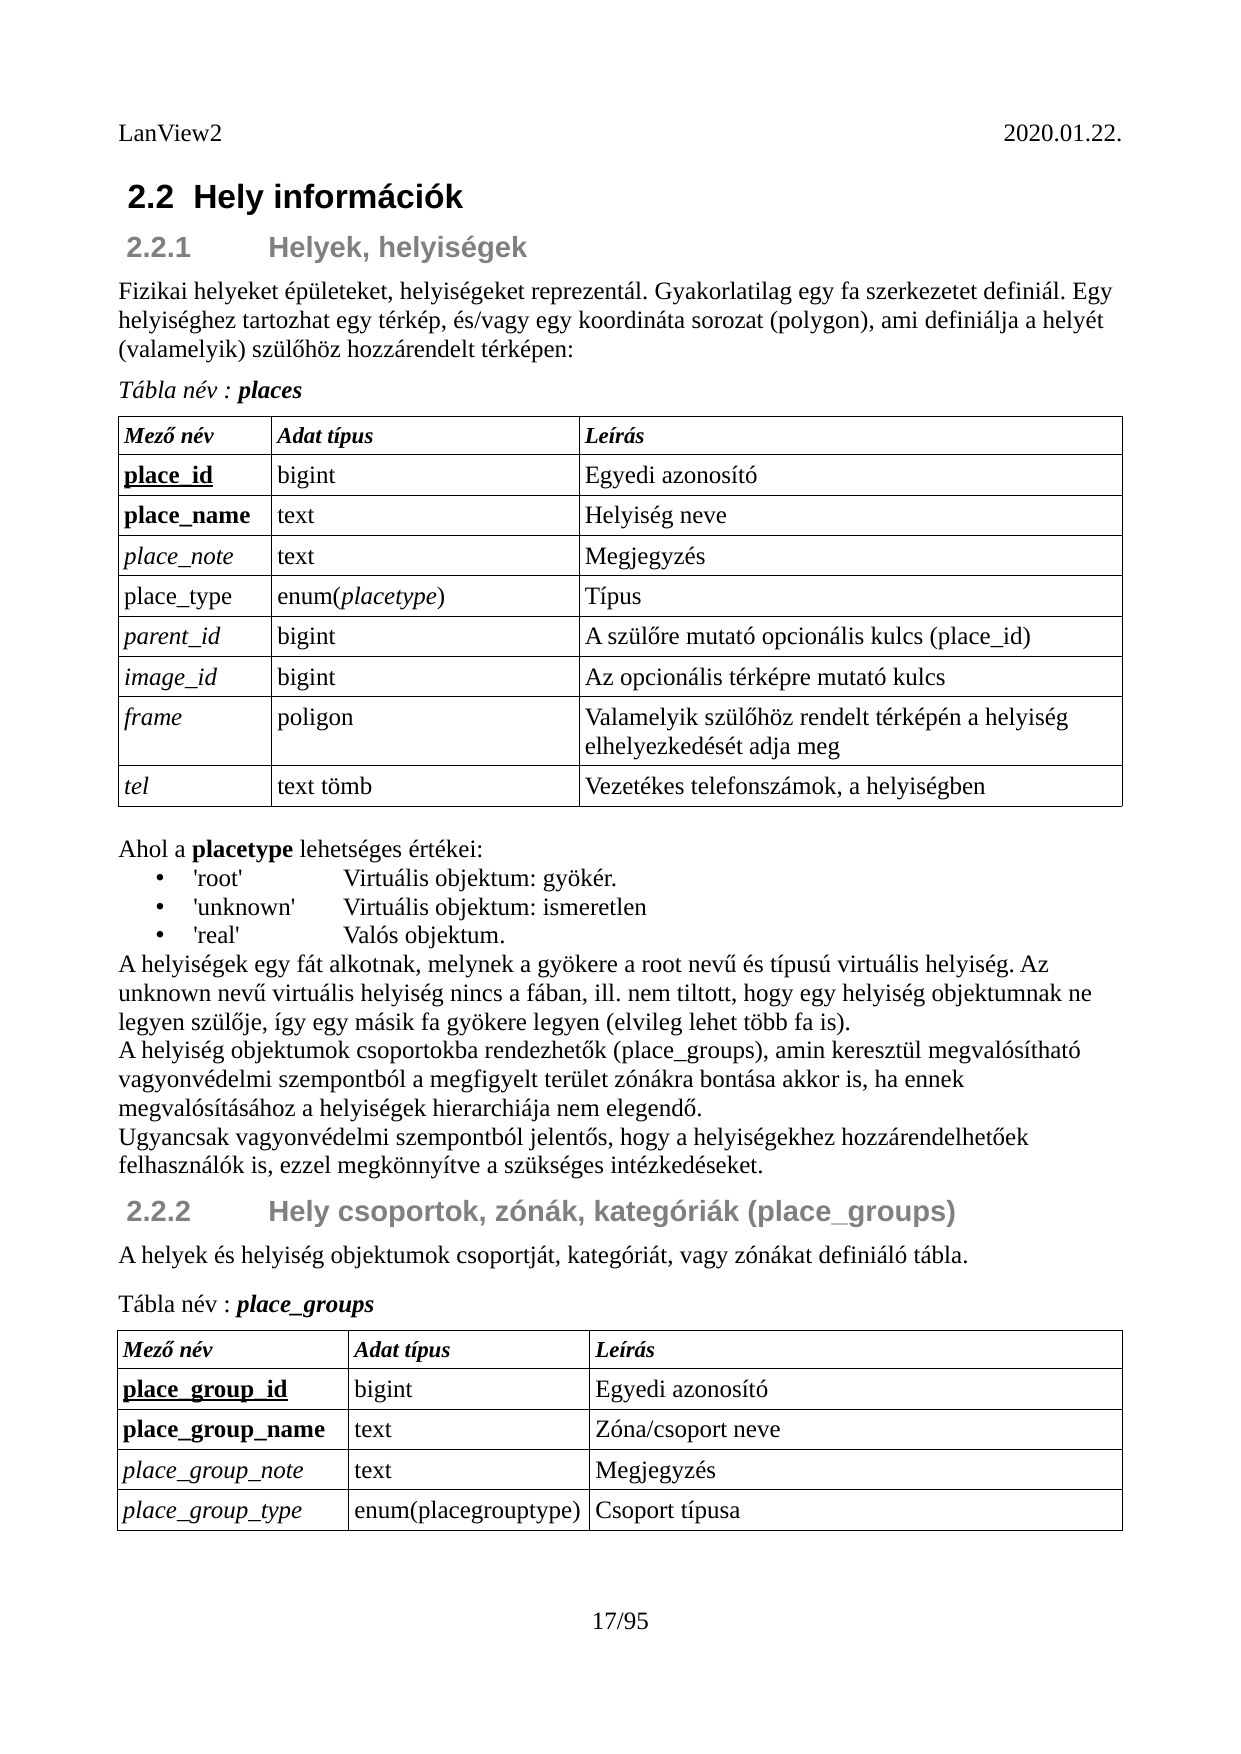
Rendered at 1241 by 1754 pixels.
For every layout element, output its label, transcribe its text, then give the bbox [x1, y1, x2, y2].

table_cell bigint [272, 657, 579, 696]
table_cell frame [119, 697, 271, 765]
table_cell A szülőre mutató opcionális kulcs (place_id) [580, 617, 1122, 656]
table_header Mező név [118, 1331, 348, 1368]
table_header Leírás [580, 417, 1122, 454]
text Ugyancsak vagyonvédelmi szempontból jelentős, hogy a helyiségekhez hozzárendelhetőek felhasználók is, ezzel megkönnyítve a szükséges intézkedéseket. [118, 1122, 1122, 1179]
list 'unknown' Virtuális objektum: ismeretlen [156, 892, 1122, 921]
table_cell Az opcionális térképre mutató kulcs [580, 657, 1122, 696]
subtitle Hely csoportok, zónák, kategóriák (place_groups) [118, 1194, 1122, 1227]
table_cell Helyiség neve [580, 496, 1122, 535]
text Fizikai helyeket épületeket, helyiségeket reprezentál. Gyakorlatilag egy fa szerkezetet definiál. Egy helyiséghez tartozhat egy térkép, és/vagy egy koordináta sorozat (polygon), ami definiálja a helyét (valamelyik) szülőhöz hozzárendelt térképen: [118, 276, 1122, 363]
table_cell bigint [349, 1369, 589, 1408]
table_cell Vezetékes telefonszámok, a helyiségben [580, 766, 1122, 806]
table_cell Megjegyzés [590, 1450, 1122, 1489]
table_cell text [272, 496, 579, 535]
subtitle Helyek, helyiségek [118, 230, 1122, 264]
table_cell text [349, 1410, 589, 1449]
table_header Mező név [119, 417, 271, 454]
table_cell place_id [119, 455, 271, 494]
table_cell place_group_name [118, 1410, 348, 1449]
subtitle Hely információk [118, 177, 1122, 216]
table_cell Zóna/csoport neve [590, 1410, 1122, 1449]
table_cell parent_id [119, 617, 271, 656]
table_cell enum(placegrouptype) [349, 1490, 589, 1529]
text Ahol a placetype lehetséges értékei: [118, 834, 1122, 863]
table_cell place_group_type [118, 1490, 348, 1529]
text Tábla név : place_groups [118, 1289, 1122, 1318]
table_cell Valamelyik szülőhöz rendelt térképén a helyiség elhelyezkedését adja meg [580, 697, 1122, 765]
table_cell place_type [119, 576, 271, 616]
table_cell place_group_id [118, 1369, 348, 1408]
table_cell tel [119, 766, 271, 806]
table_cell enum(placetype) [272, 576, 579, 616]
list 'real' Valós objektum. [156, 921, 1122, 949]
text A helyiségek egy fát alkotnak, melynek a gyökere a root nevű és típusú virtuális helyiség. Az unknown nevű virtuális helyiség nincs a fában, ill. nem tiltott, hogy egy helyiség objektumnak ne legyen szülője, így egy másik fa gyökere legyen (elvileg lehet több fa is). [118, 949, 1122, 1036]
table_cell text tömb [272, 766, 579, 806]
table_header Adat típus [349, 1331, 589, 1368]
text Tábla név : places [118, 375, 1122, 404]
table_cell image_id [119, 657, 271, 696]
text A helyek és helyiség objektumok csoportját, kategóriát, vagy zónákat definiáló tábla. [118, 1240, 1122, 1269]
text A helyiség objektumok csoportokba rendezhetők (place_groups), amin keresztül megvalósítható vagyonvédelmi szempontból a megfigyelt terület zónákra bontása akkor is, ha ennek megvalósításához a helyiségek hierarchiája nem elegendő. [118, 1036, 1122, 1122]
table_cell place_name [119, 496, 271, 535]
list 'root' Virtuális objektum: gyökér. [156, 863, 1122, 892]
table_cell place_note [119, 536, 271, 575]
table_cell Egyedi azonosító [590, 1369, 1122, 1408]
table_cell Egyedi azonosító [580, 455, 1122, 494]
table_cell bigint [272, 455, 579, 494]
table_header Adat típus [272, 417, 579, 454]
table_cell Megjegyzés [580, 536, 1122, 575]
table_cell poligon [272, 697, 579, 765]
table_cell Csoport típusa [590, 1490, 1122, 1529]
table_cell place_group_note [118, 1450, 348, 1489]
table_cell bigint [272, 617, 579, 656]
table_cell text [272, 536, 579, 575]
table_cell Típus [580, 576, 1122, 616]
table_header Leírás [590, 1331, 1122, 1368]
table_cell text [349, 1450, 589, 1489]
